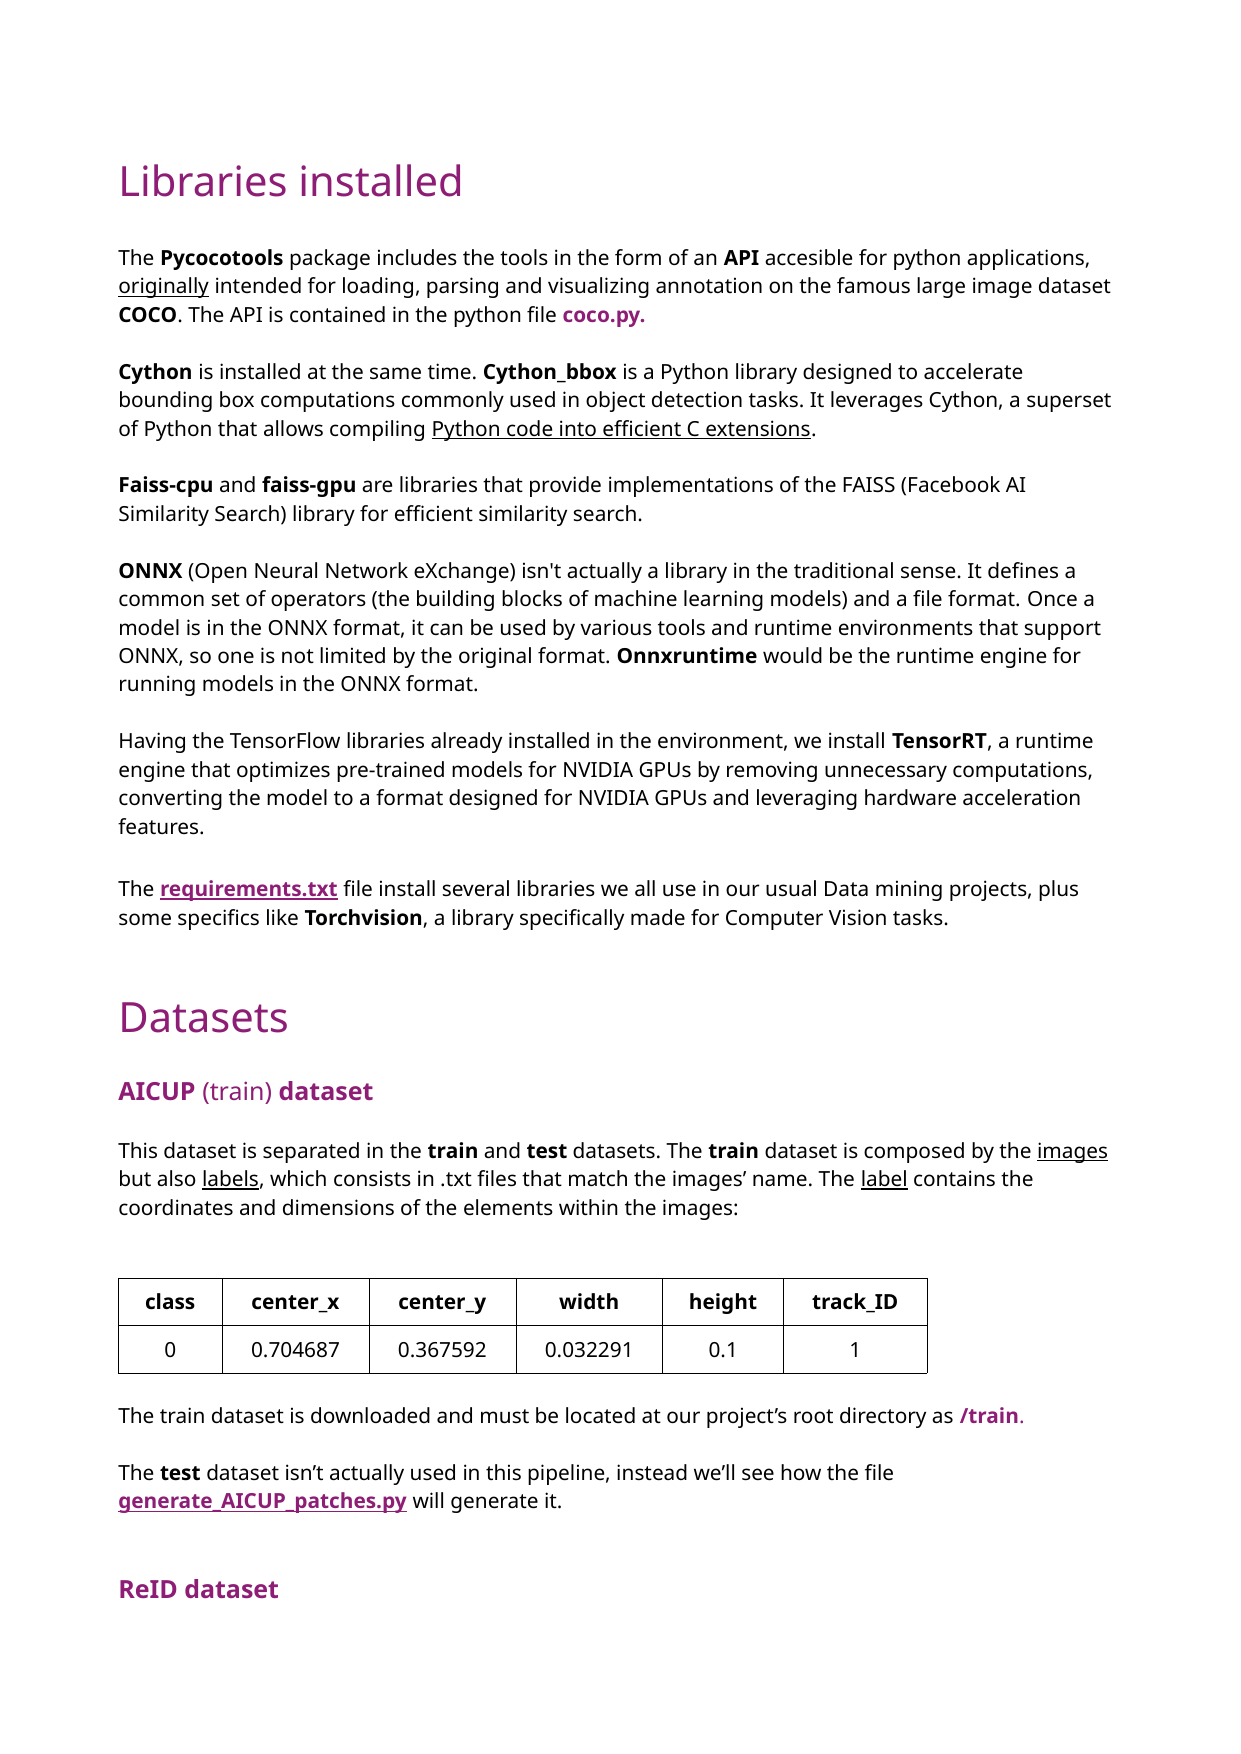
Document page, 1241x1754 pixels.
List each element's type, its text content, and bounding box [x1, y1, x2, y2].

text Having the TensorFlow libraries already installed in the environment, we install TensorRT, a runtime engine that optimizes pre-trained models for NVIDIA GPUs by removing unnecessary computations, converting the model to a format designed for NVIDIA GPUs and leveraging hardware acceleration features. [118, 726, 1122, 840]
table_header track_ID [784, 1279, 927, 1325]
table_header center_x [223, 1279, 369, 1325]
table_cell 0 [119, 1326, 222, 1372]
table_header class [119, 1279, 222, 1325]
text The train dataset is downloaded and must be located at our project’s root directory as /train. [118, 1401, 1122, 1429]
table_header center_y [370, 1279, 516, 1325]
text Faiss-cpu and faiss-gpu are libraries that provide implementations of the FAISS (Facebook AI Similarity Search) library for efficient similarity search. [118, 471, 1122, 527]
text AICUP (train) dataset [118, 1073, 1122, 1107]
table_cell 0.704687 [223, 1326, 369, 1372]
text The requirements.txt file install several libraries we all use in our usual Data mining projects, plus some specifics like Torchvision, a library specifically made for Computer Vision tasks. [118, 874, 1122, 931]
table_cell 0.367592 [370, 1326, 516, 1372]
table_header width [517, 1279, 662, 1325]
text Datasets [118, 988, 1122, 1045]
text Cython is installed at the same time. Cython_bbox is a Python library designed to accelerate bounding box computations commonly used in object detection tasks. It leverages Cython, a superset of Python that allows compiling Python code into efficient C extensions. [118, 357, 1122, 442]
text This dataset is separated in the train and test datasets. The train dataset is composed by the images but also labels, which consists in .txt files that match the images’ name. The label contains the coordinates and dimensions of the elements within the images: [118, 1136, 1122, 1221]
text ONNX (Open Neural Network eXchange) isn't actually a library in the traditional sense. It defines a common set of operators (the building blocks of machine learning models) and a file format. Once a model is in the ONNX format, it can be used by various tools and runtime environments that support ONNX, so one is not limited by the original format. Onnxruntime would be the runtime engine for running models in the ONNX format. [118, 556, 1122, 698]
table_cell 0.1 [663, 1326, 783, 1372]
table_header height [663, 1279, 783, 1325]
table_cell 1 [784, 1326, 927, 1372]
text The test dataset isn’t actually used in this pipeline, instead we’ll see how the file generate_AICUP_patches.py will generate it. [118, 1458, 1122, 1515]
table_cell 0.032291 [517, 1326, 662, 1372]
text The Pycocotools package includes the tools in the form of an API accesible for python applications, originally intended for loading, parsing and visualizing annotation on the famous large image dataset COCO. The API is contained in the python file coco.py. [118, 243, 1122, 328]
text ReID dataset [118, 1572, 1122, 1606]
text Libraries installed [118, 152, 1122, 209]
